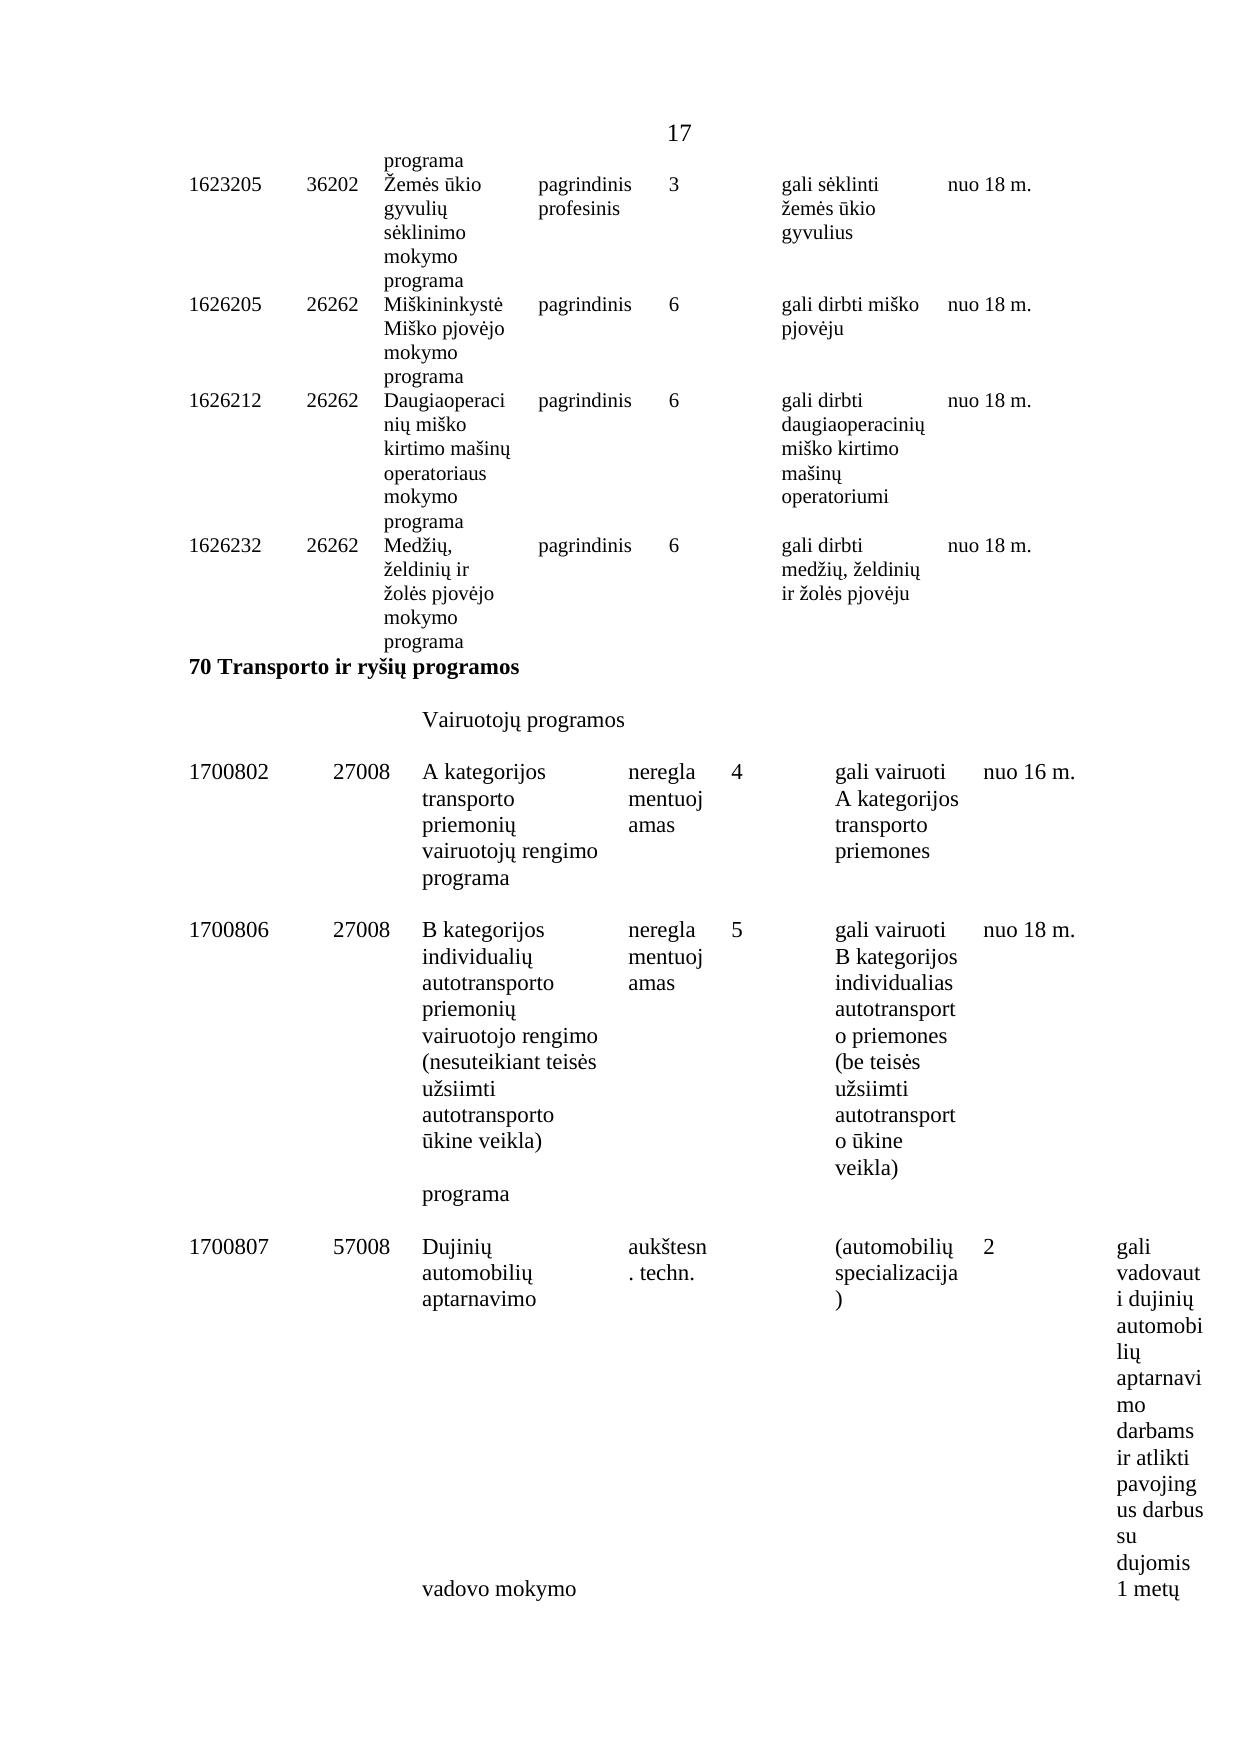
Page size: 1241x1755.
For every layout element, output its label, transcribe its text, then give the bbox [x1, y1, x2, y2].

table_cell [322, 1048, 411, 1101]
table_cell [720, 890, 823, 916]
table_cell [720, 969, 823, 1022]
table_cell [824, 890, 972, 916]
table_cell gali vairuoti A kategorijos [824, 758, 972, 811]
table_cell [1217, 1180, 1223, 1206]
table_cell [720, 1022, 823, 1048]
table_cell [972, 811, 1105, 864]
table_cell [972, 890, 1105, 916]
table_cell nuo 18 m. [936, 388, 1067, 533]
table_cell [824, 1575, 972, 1602]
table_cell [322, 1206, 411, 1233]
table_cell autotransporto priemonių [411, 969, 617, 1022]
table_cell gali dirbti medžių, želdinių ir žolės pjovėju [770, 533, 936, 653]
table_cell [770, 148, 936, 172]
table_cell [1224, 172, 1240, 292]
table_cell [1217, 1048, 1223, 1101]
table_cell [1224, 864, 1240, 890]
table_cell [1181, 148, 1217, 172]
table_cell [1224, 1575, 1240, 1602]
table_cell [322, 679, 411, 706]
table_cell [177, 732, 322, 758]
table_cell 1 metų [1105, 1575, 1217, 1602]
table_cell [720, 1048, 823, 1101]
table_cell [322, 890, 411, 916]
table_cell [177, 1048, 322, 1101]
table_cell [972, 1180, 1105, 1206]
table_cell [1105, 1180, 1217, 1206]
table_cell priemonių vairuotojų rengimo [411, 811, 617, 864]
table_cell [824, 679, 972, 706]
table_cell [1105, 732, 1217, 758]
table_cell [1105, 969, 1217, 1022]
table_cell [1067, 292, 1181, 388]
table_cell autotransporto ūkine veikla) [411, 1101, 617, 1180]
table_cell [177, 1022, 322, 1048]
table_cell pagrindinis [527, 388, 657, 533]
table_cell [1217, 916, 1223, 969]
table_cell [617, 1101, 720, 1180]
table_cell [1105, 1048, 1217, 1101]
table_cell 27008 [322, 758, 411, 811]
table_cell [972, 864, 1105, 890]
table_cell [617, 890, 720, 916]
table_cell [177, 890, 322, 916]
table_cell [972, 969, 1105, 1022]
table_cell [1181, 172, 1217, 292]
table_cell [1105, 1022, 1217, 1048]
table_cell [617, 1180, 720, 1206]
table_cell 26262 [295, 292, 372, 388]
table_cell 1626212 [177, 388, 295, 533]
table_cell Medžių, želdinių ir žolės pjovėjo mokymo programa [373, 533, 527, 653]
table_cell [1105, 916, 1217, 969]
table_cell 57008 [322, 1233, 411, 1575]
table_cell gali vadovauti dujinių automobilių aptarnavimo darbams ir atlikti pavojingus darbus su dujomis [1105, 1233, 1217, 1575]
table_cell [1224, 916, 1240, 969]
table_cell [411, 890, 617, 916]
table_cell pagrindinis profesinis [527, 172, 657, 292]
table_cell transporto priemones [824, 811, 972, 864]
table_cell gali dirbti miško pjovėju [770, 292, 936, 388]
table_cell [1224, 1206, 1240, 1233]
table_cell [617, 1206, 720, 1233]
table_cell pagrindinis [527, 292, 657, 388]
table_cell 1626205 [177, 292, 295, 388]
table_cell [720, 1233, 823, 1575]
table_cell [720, 1206, 823, 1233]
table_cell [617, 732, 720, 758]
table_cell nereglamentuojamas [617, 916, 720, 1022]
table_cell nuo 18 m. [936, 172, 1067, 292]
table_cell [411, 1206, 617, 1233]
table_cell [824, 1180, 972, 1206]
table_cell [177, 811, 322, 864]
table_cell [1224, 292, 1240, 388]
table_cell [295, 148, 372, 172]
table_cell [1217, 148, 1223, 172]
table_cell [972, 1022, 1105, 1048]
table_cell [1224, 1101, 1240, 1180]
table_cell [1224, 653, 1240, 679]
table_cell [1217, 758, 1223, 811]
table_cell [1217, 864, 1223, 890]
table_cell [177, 1206, 322, 1233]
table_cell [1105, 890, 1217, 916]
table_cell programa [373, 148, 527, 172]
table_cell [1105, 706, 1217, 732]
table_cell [1067, 172, 1181, 292]
table_cell [322, 1101, 411, 1180]
table_cell [411, 732, 617, 758]
table_cell [617, 1048, 720, 1101]
table_cell [658, 148, 770, 172]
table_cell [1224, 1180, 1240, 1206]
table_cell [1224, 148, 1240, 172]
table_cell [720, 679, 823, 706]
table_cell [972, 1101, 1105, 1180]
table_cell [177, 679, 322, 706]
table_cell [1217, 1233, 1223, 1575]
table_cell Miškininkystė Miško pjovėjo mokymo programa [373, 292, 527, 388]
table_cell [617, 1022, 720, 1048]
table_cell [177, 864, 322, 890]
table_cell [972, 1206, 1105, 1233]
table_cell [322, 1022, 411, 1048]
table_cell [1224, 732, 1240, 758]
table_cell Žemės ūkio gyvulių sėklinimo mokymo programa [373, 172, 527, 292]
table_cell programa [411, 1180, 617, 1206]
table_cell [1217, 653, 1223, 679]
table_cell [1217, 706, 1223, 732]
table_cell [177, 148, 295, 172]
table_cell 3 [658, 172, 770, 292]
table_cell [1217, 679, 1223, 706]
table_cell B kategorijos individualių [411, 916, 617, 969]
table_cell [824, 1206, 972, 1233]
table_cell A kategorijos transporto [411, 758, 617, 811]
table_cell gali vairuoti B kategorijos individualias autotransporto priemones (be teisės užsiimti autotransporto ūkine veikla) [824, 916, 972, 1180]
table_cell nuo 18 m. [936, 292, 1067, 388]
table_cell nuo 18 m. [972, 916, 1105, 969]
table_cell [1181, 388, 1217, 533]
table_cell [720, 1575, 823, 1602]
table_cell programa [411, 864, 617, 890]
table_cell 4 [720, 758, 823, 811]
table_cell [1105, 811, 1217, 864]
table_cell [1224, 533, 1240, 653]
table_cell [322, 864, 411, 890]
table_cell [720, 1101, 823, 1180]
table_cell aukštesn. techn. [617, 1233, 720, 1575]
table_cell [617, 1575, 720, 1602]
table_cell 27008 [322, 916, 411, 969]
table_cell [177, 1101, 322, 1180]
table_cell Daugiaoperacinių miško kirtimo mašinų operatoriaus mokymo programa [373, 388, 527, 533]
table_cell [1105, 679, 1217, 706]
table_cell [1217, 533, 1223, 653]
table_cell [177, 706, 322, 732]
table_cell [720, 732, 823, 758]
table_cell [1217, 1206, 1223, 1233]
table_cell [1217, 388, 1223, 533]
table_cell [322, 732, 411, 758]
table_cell [1105, 864, 1217, 890]
table_cell [177, 969, 322, 1022]
table_cell [177, 1180, 322, 1206]
table_cell 26262 [295, 533, 372, 653]
table_cell [1217, 172, 1223, 292]
table_cell [1067, 388, 1181, 533]
table_cell [1224, 1048, 1240, 1101]
table_cell [322, 811, 411, 864]
table_cell 6 [658, 292, 770, 388]
table_cell [824, 864, 972, 890]
table_cell [720, 1180, 823, 1206]
table_cell [322, 706, 411, 732]
table_cell [1067, 148, 1181, 172]
table_cell [1105, 758, 1217, 811]
table_cell [1105, 653, 1217, 679]
table_cell 6 [658, 533, 770, 653]
table_cell [1217, 1101, 1223, 1180]
table_cell [824, 732, 972, 758]
table_cell [1181, 533, 1217, 653]
table_cell 5 [720, 916, 823, 969]
table_cell [1224, 1233, 1240, 1575]
table_cell [972, 1575, 1105, 1602]
table_cell [720, 811, 823, 864]
table_cell vairuotojo rengimo [411, 1022, 617, 1048]
table_cell 70 Transporto ir ryšių programos [177, 653, 972, 679]
table_cell [1224, 1022, 1240, 1048]
table_cell [1224, 679, 1240, 706]
table_cell [1224, 388, 1240, 533]
table_cell [322, 1575, 411, 1602]
table_cell 1700806 [177, 916, 322, 969]
table_cell 2 [972, 1233, 1105, 1575]
table_cell Dujinių automobilių aptarnavimo [411, 1233, 617, 1575]
table_cell [1224, 811, 1240, 864]
table_cell [411, 679, 617, 706]
table_cell [1224, 890, 1240, 916]
table_cell [1217, 890, 1223, 916]
table_cell [1217, 292, 1223, 388]
table_cell [936, 148, 1067, 172]
table_cell [720, 864, 823, 890]
table_cell nuo 18 m. [936, 533, 1067, 653]
table_cell [972, 679, 1105, 706]
table_cell [1224, 706, 1240, 732]
table_cell [1217, 1022, 1223, 1048]
table_cell Vairuotojų programos [411, 706, 972, 732]
table_cell 6 [658, 388, 770, 533]
table_cell [1105, 1206, 1217, 1233]
table_cell [972, 732, 1105, 758]
table_cell [972, 706, 1105, 732]
table_cell 1700802 [177, 758, 322, 811]
table_cell pagrindinis [527, 533, 657, 653]
table_cell 1626232 [177, 533, 295, 653]
table_cell [1217, 732, 1223, 758]
table_cell [177, 1575, 322, 1602]
table_cell [617, 864, 720, 890]
table_cell gali sėklinti žemės ūkio gyvulius [770, 172, 936, 292]
table_cell [1181, 292, 1217, 388]
table_cell nuo 16 m. [972, 758, 1105, 811]
table_cell [527, 148, 657, 172]
table_cell 26262 [295, 388, 372, 533]
table_cell [1217, 1575, 1223, 1602]
table_cell (nesuteikiant teisės užsiimti [411, 1048, 617, 1101]
table_cell [1217, 969, 1223, 1022]
table_cell [322, 1180, 411, 1206]
table_cell [617, 679, 720, 706]
table_cell [322, 969, 411, 1022]
table_cell nereglamentuojamas [617, 758, 720, 864]
table_cell [972, 653, 1105, 679]
table_cell 1700807 [177, 1233, 322, 1575]
table_cell 36202 [295, 172, 372, 292]
table_cell 1623205 [177, 172, 295, 292]
table_cell [1105, 1101, 1217, 1180]
table_cell [1224, 969, 1240, 1022]
table_cell [1224, 758, 1240, 811]
table_cell [1067, 533, 1181, 653]
table_cell vadovo mokymo [411, 1575, 617, 1602]
table_cell [1217, 811, 1223, 864]
table_cell [972, 1048, 1105, 1101]
table_cell gali dirbti daugiaoperacinių miško kirtimo mašinų operatoriumi [770, 388, 936, 533]
table_cell (automobilių specializacija) [824, 1233, 972, 1575]
